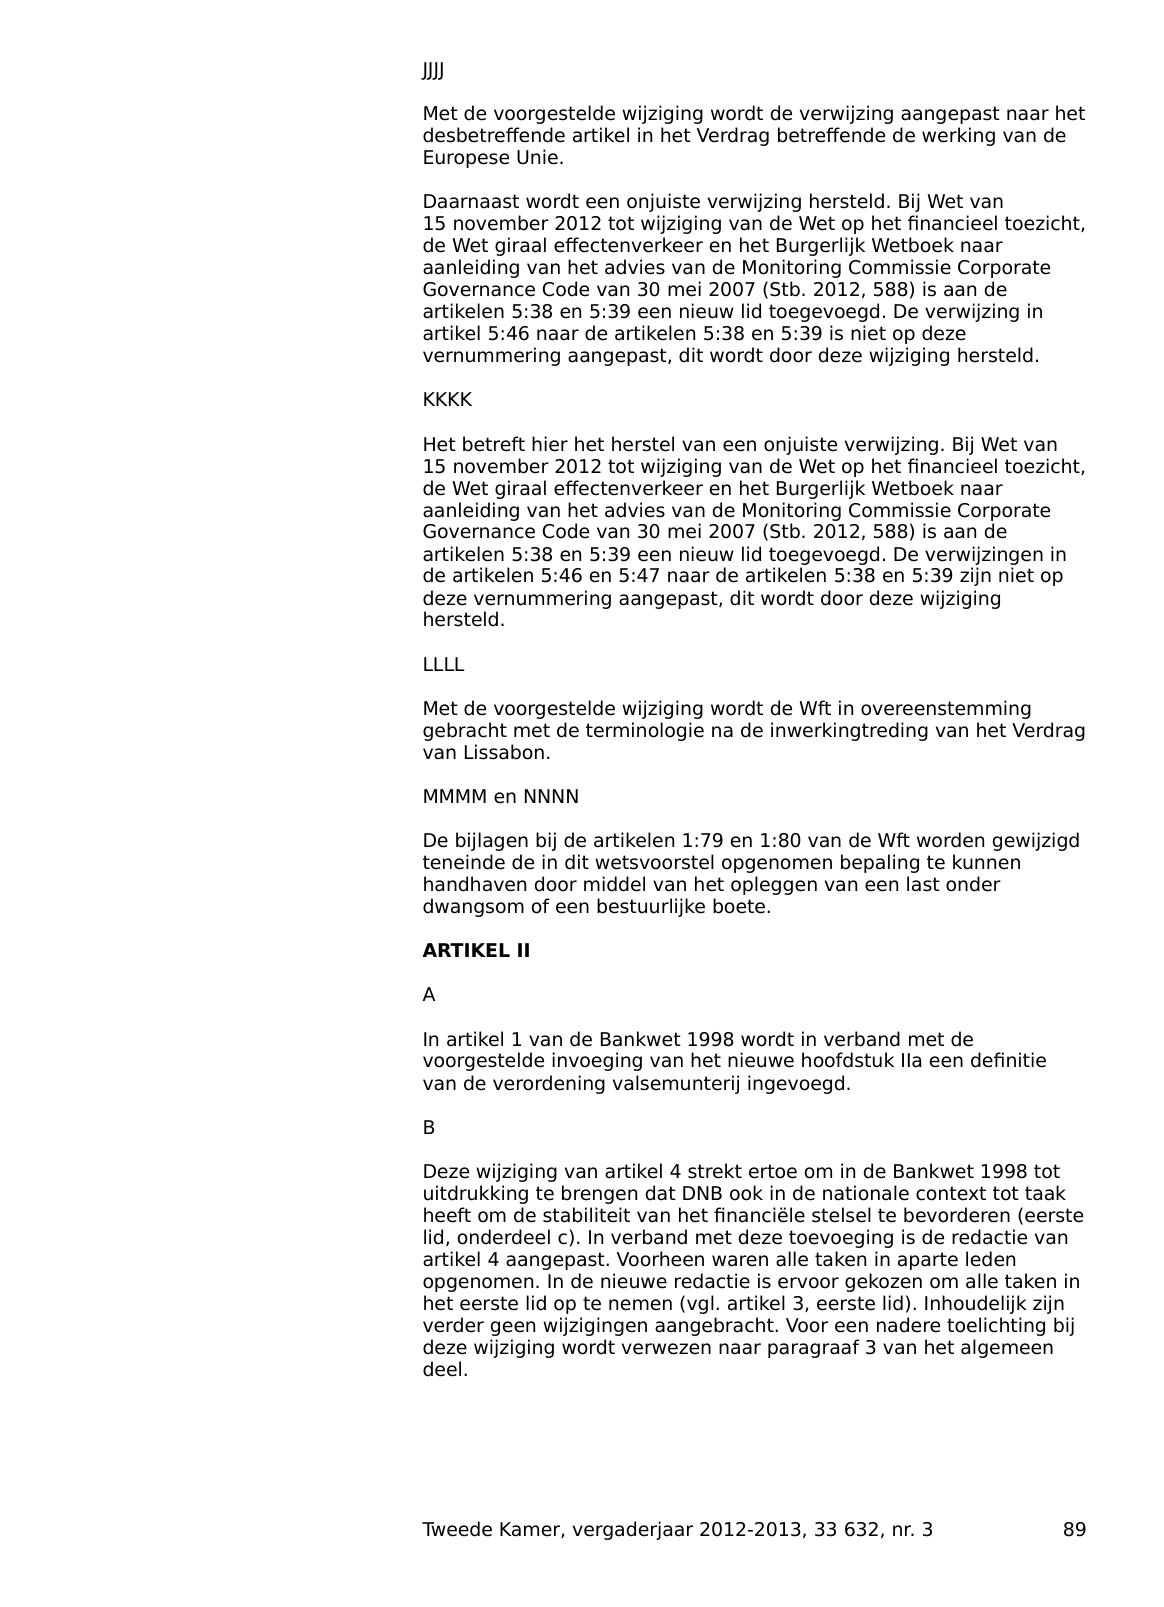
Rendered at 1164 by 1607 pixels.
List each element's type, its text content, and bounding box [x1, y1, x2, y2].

subtitle KKKK [422, 389, 1087, 411]
text Deze wijziging van artikel 4 strekt ertoe om in de Bankwet 1998 tot uitdrukking te brengen dat DNB ook in de nationale context tot taak heeft om de stabiliteit van het financiële stelsel te bevorderen (eerste lid, onderdeel c). In verband met deze toevoeging is de redactie van artikel 4 aangepast. Voorheen waren alle taken in aparte leden opgenomen. In de nieuwe redactie is ervoor gekozen om alle taken in het eerste lid op te nemen (vgl. artikel 3, eerste lid). Inhoudelijk zijn verder geen wijzigingen aangebracht. Voor een nadere toelichting bij deze wijziging wordt verwezen naar paragraaf 3 van het algemeen deel. [422, 1161, 1087, 1381]
text In artikel 1 van de Bankwet 1998 wordt in verband met de voorgestelde invoeging van het nieuwe hoofdstuk IIa een definitie van de verordening valsemunterij ingevoegd. [422, 1028, 1087, 1094]
text Het betreft hier het herstel van een onjuiste verwijzing. Bij Wet van 15 november 2012 tot wijziging van de Wet op het financieel toezicht, de Wet giraal effectenverkeer en het Burgerlijk Wetboek naar aanleiding van het advies van de Monitoring Commissie Corporate Governance Code van 30 mei 2007 (Stb. 2012, 588) is aan de artikelen 5:38 en 5:39 een nieuw lid toegevoegd. De verwijzingen in de artikelen 5:46 en 5:47 naar de artikelen 5:38 en 5:39 zijn niet op deze vernummering aangepast, dit wordt door deze wijziging hersteld. [422, 433, 1087, 631]
text Daarnaast wordt een onjuiste verwijzing hersteld. Bij Wet van 15 november 2012 tot wijziging van de Wet op het financieel toezicht, de Wet giraal effectenverkeer en het Burgerlijk Wetboek naar aanleiding van het advies van de Monitoring Commissie Corporate Governance Code van 30 mei 2007 (Stb. 2012, 588) is aan de artikelen 5:38 en 5:39 een nieuw lid toegevoegd. De verwijzing in artikel 5:46 naar de artikelen 5:38 en 5:39 is niet op deze vernummering aangepast, dit wordt door deze wijziging hersteld. [422, 191, 1087, 367]
subtitle LLLL [422, 653, 1087, 676]
subtitle B [422, 1117, 1087, 1138]
subtitle MMMM en NNNN [422, 786, 1087, 808]
text De bijlagen bij de artikelen 1:79 en 1:80 van de Wft worden gewijzigd teneinde de in dit wetsvoorstel opgenomen bepaling te kunnen handhaven door middel van het opleggen van een last onder dwangsom of een bestuurlijke boete. [422, 830, 1087, 918]
text Met de voorgestelde wijziging wordt de verwijzing aangepast naar het desbetreffende artikel in het Verdrag betreffende de werking van de Europese Unie. [422, 103, 1087, 169]
subtitle A [422, 984, 1087, 1006]
subtitle JJJJ [422, 59, 1087, 81]
subtitle ARTIKEL II [422, 940, 1087, 962]
text Met de voorgestelde wijziging wordt de Wft in overeenstemming gebracht met de terminologie na de inwerkingtreding van het Verdrag van Lissabon. [422, 698, 1087, 764]
